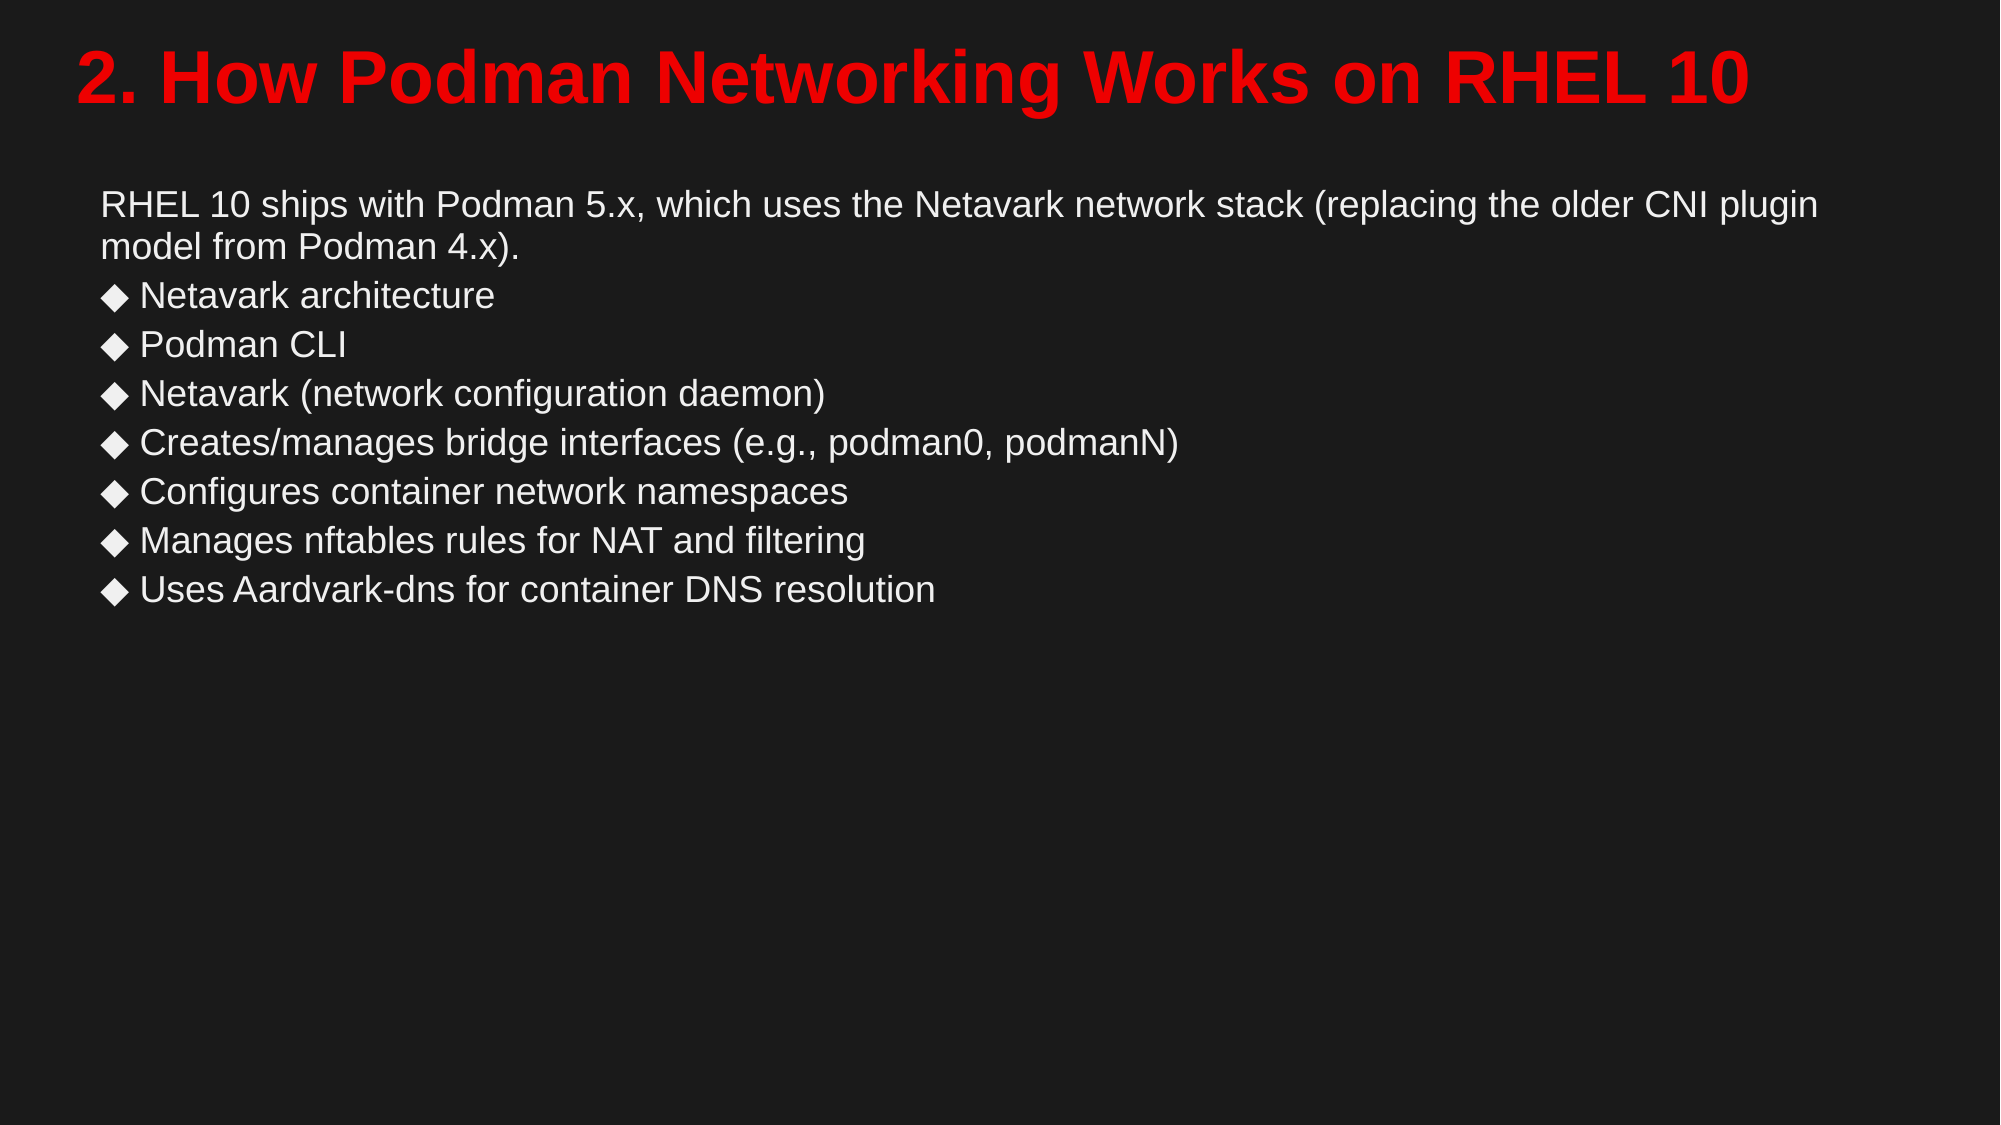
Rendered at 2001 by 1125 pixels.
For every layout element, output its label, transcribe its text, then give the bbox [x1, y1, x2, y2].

text_box RHEL 10 ships with Podman 5.x, which uses the Netavark network stack (replacing the older CNI plugin model from Podman 4.x). ◆ Netavark architecture ◆ Podman CLI ◆ Netavark (network configuration daemon) ◆ Creates/manages bridge interfaces (e.g., podman0, podmanN) ◆ Configures container network namespaces ◆ Manages nftables rules for NAT and filtering ◆ Uses Aardvark-dns for container DNS resolution [59, 171, 1942, 1087]
text_box 2. How Podman Networking Works on RHEL 10 [59, 23, 1942, 154]
